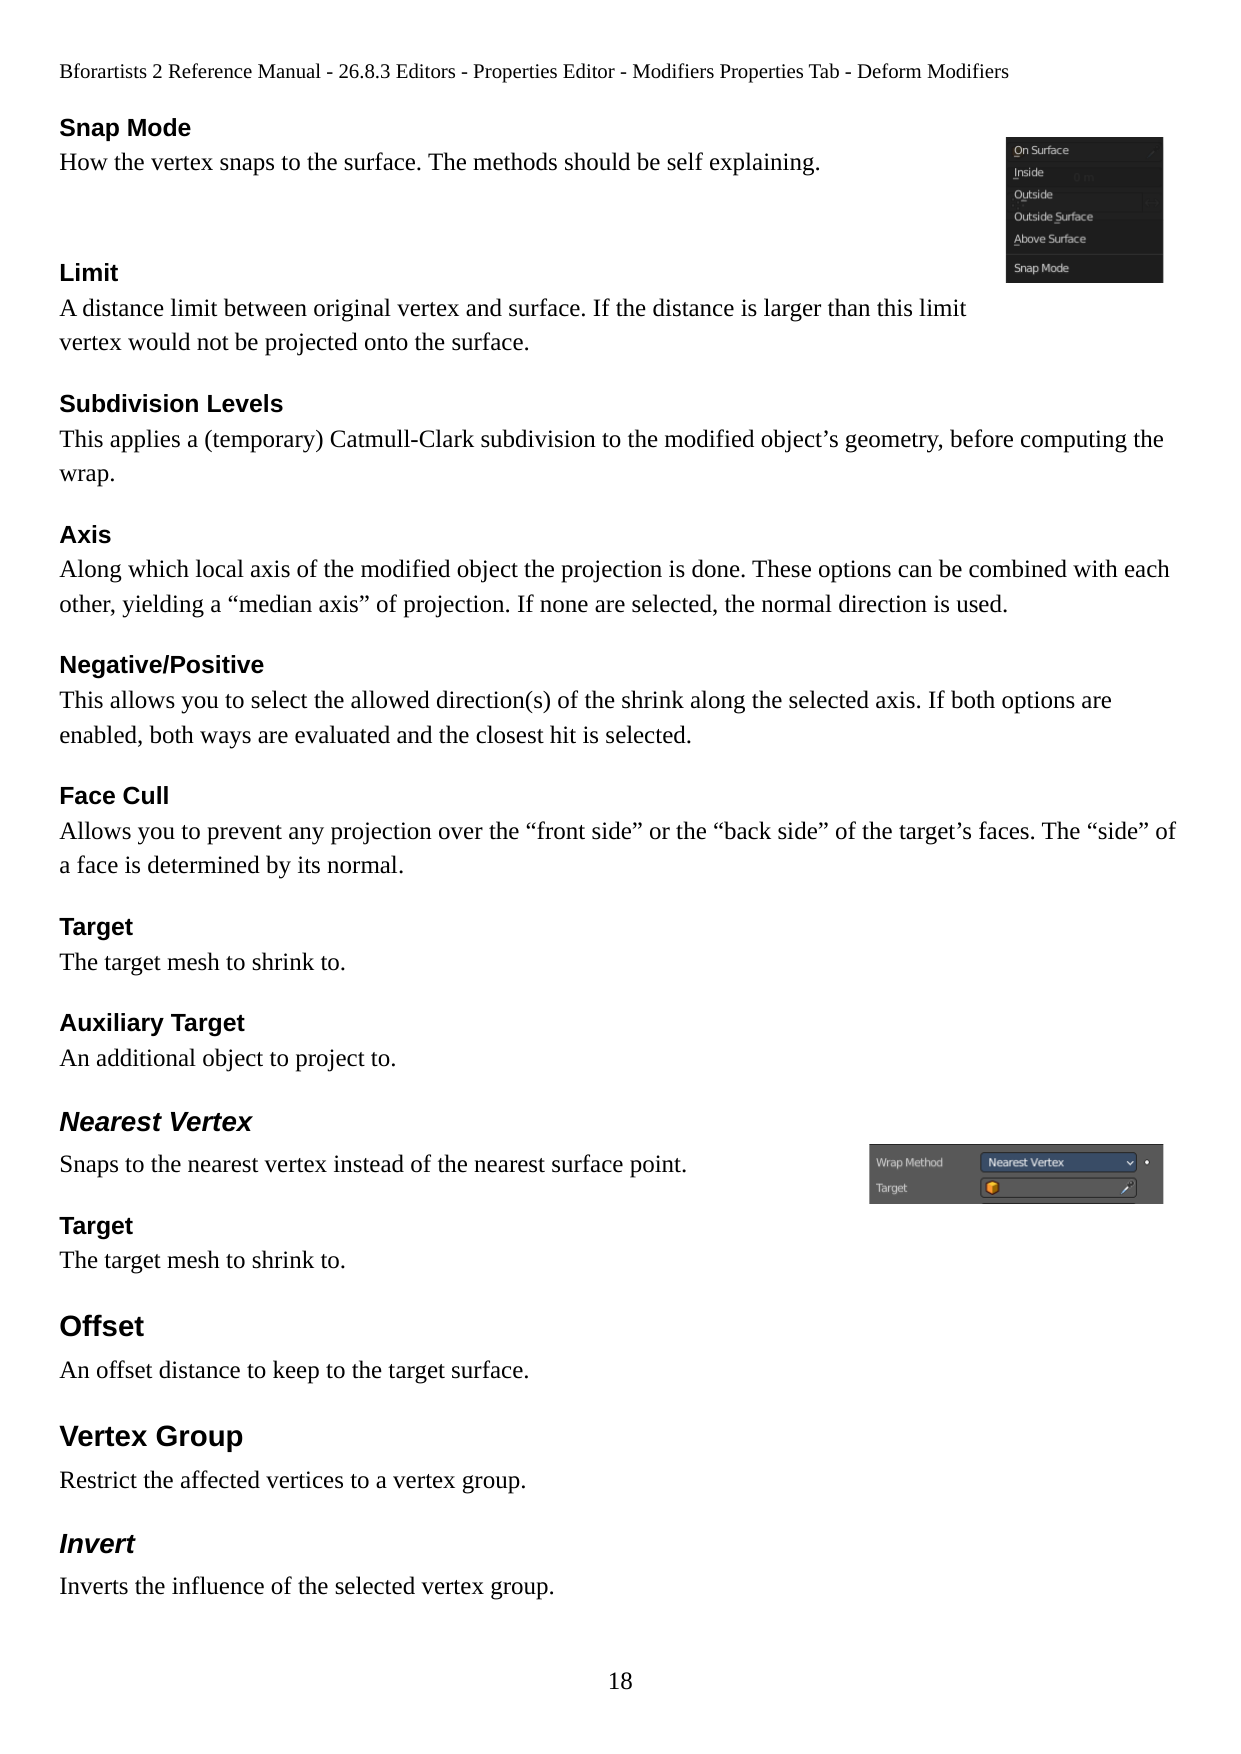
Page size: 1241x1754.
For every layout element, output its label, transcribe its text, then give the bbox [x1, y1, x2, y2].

text This allows you to select the allowed direction(s) of the shrink along the selected axis. If both options are enabled, both ways are evaluated and the closest hit is selected. [59, 685, 1181, 748]
subtitle Negative/Positive [59, 651, 1181, 679]
subtitle Limit [59, 258, 1181, 287]
subtitle Offset [59, 1309, 1181, 1343]
text An offset distance to keep to the target surface. [59, 1356, 1181, 1384]
subtitle Target [59, 912, 1181, 941]
text Restrict the affected vertices to a vertex group. [59, 1465, 1181, 1494]
text Inverts the influence of the selected vertex group. [59, 1571, 1181, 1600]
text This applies a (temporary) Catmull-Clark subdivision to the modified object’s geometry, before computing the wrap. [59, 424, 1181, 487]
subtitle Axis [59, 520, 1181, 548]
subtitle Nearest Vertex [59, 1105, 1181, 1137]
text How the vertex snaps to the surface. The methods should be self explaining. [59, 147, 1005, 176]
subtitle Vertex Group [59, 1419, 1181, 1453]
subtitle Target [59, 1211, 1181, 1239]
picture [869, 1144, 1164, 1204]
text The target mesh to shrink to. [59, 1246, 1181, 1274]
subtitle Invert [59, 1527, 1181, 1559]
text The target mesh to shrink to. [59, 947, 1181, 976]
text An additional object to project to. [59, 1043, 1181, 1072]
text Along which local axis of the modified object the projection is done. These options can be combined with each other, yielding a “median axis” of projection. If none are selected, the normal direction is used. [59, 554, 1181, 618]
text Allows you to prevent any projection over the “front side” or the “back side” of the target’s faces. The “side” of a face is determined by its normal. [59, 816, 1181, 879]
subtitle Auxiliary Target [59, 1008, 1181, 1037]
subtitle Subdivision Levels [59, 389, 1181, 417]
subtitle Snap Mode [59, 113, 1181, 141]
text A distance limit between original vertex and surface. If the distance is larger than this limit vertex would not be projected onto the surface. [59, 293, 1181, 356]
picture [1005, 137, 1164, 283]
subtitle Face Cull [59, 781, 1181, 810]
text Snaps to the nearest vertex instead of the nearest surface point. [59, 1149, 869, 1178]
